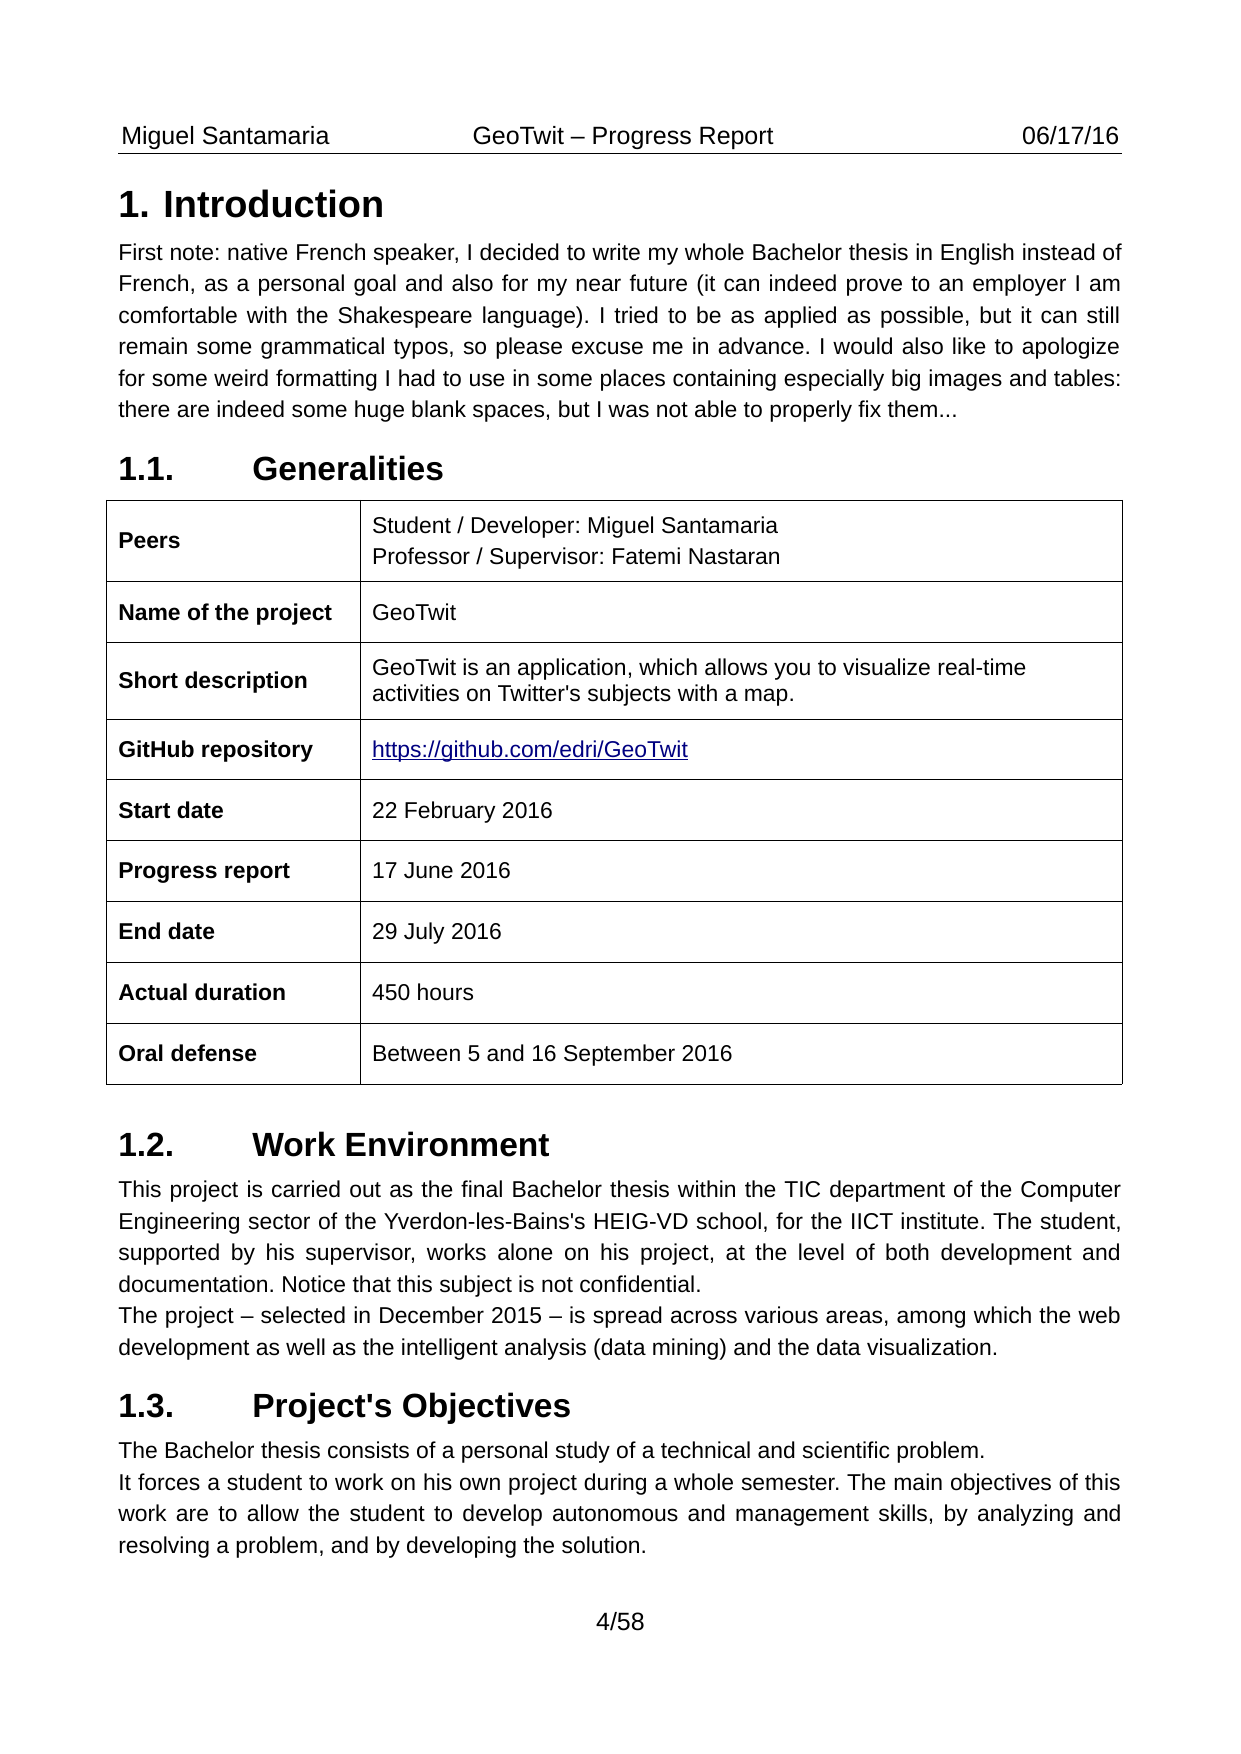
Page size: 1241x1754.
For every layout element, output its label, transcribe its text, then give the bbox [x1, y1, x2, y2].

table_cell 450 hours [361, 963, 1122, 1023]
table_cell Progress report [107, 841, 360, 901]
table_header Peers [107, 501, 360, 581]
table_cell 22 February 2016 [361, 780, 1122, 840]
table_cell End date [107, 902, 360, 962]
table_cell Actual duration [107, 963, 360, 1023]
text This project is carried out as the final Bachelor thesis within the TIC department of the Computer Engineering sector of the Yverdon-les-Bains's HEIG-VD school, for the IICT institute. The student, supported by his supervisor, works alone on his project, at the level of both development and documentation. Notice that this subject is not confidential. [118, 1176, 1122, 1297]
table_cell Start date [107, 780, 360, 840]
text The Bachelor thesis consists of a personal study of a technical and scientific problem. [118, 1437, 1122, 1463]
text First note: native French speaker, I decided to write my whole Bachelor thesis in English instead of French, as a personal goal and also for my near future (it can indeed prove to an employer I am comfortable with the Shakespeare language). I tried to be as applied as possible, but it can still remain some grammatical typos, so please excuse me in advance. I would also like to apologize for some weird formatting I had to use in some places containing especially big images and tables: there are indeed some huge blank spaces, but I was not able to properly fix them... [118, 238, 1122, 423]
table_cell Between 5 and 16 September 2016 [361, 1024, 1122, 1083]
text The project – selected in December 2015 – is spread across various areas, among which the web development as well as the intelligent analysis (data mining) and the data visualization. [118, 1302, 1122, 1360]
table_cell GeoTwit is an application, which allows you to visualize real-time activities on Twitter's subjects with a map. [361, 643, 1122, 718]
table_cell GitHub repository [107, 720, 360, 779]
table_cell 29 July 2016 [361, 902, 1122, 962]
table_cell Name of the project [107, 582, 360, 642]
table_cell Oral defense [107, 1024, 360, 1083]
text It forces a student to work on his own project during a whole semester. The main objectives of this work are to allow the student to develop autonomous and management skills, by analyzing and resolving a problem, and by developing the solution. [118, 1469, 1122, 1558]
table_cell GeoTwit [361, 582, 1122, 642]
table_cell 17 June 2016 [361, 841, 1122, 901]
table_cell https://github.com/edri/GeoTwit [361, 720, 1122, 779]
subtitle Generalities [118, 449, 1122, 487]
table_header Student / Developer: Miguel Santamaria Professor / Supervisor: Fatemi Nastaran [361, 501, 1122, 581]
subtitle Project's Objectives [118, 1386, 1122, 1425]
subtitle Work Environment [118, 1125, 1122, 1164]
table_cell Short description [107, 643, 360, 718]
subtitle Introduction [118, 182, 1122, 226]
